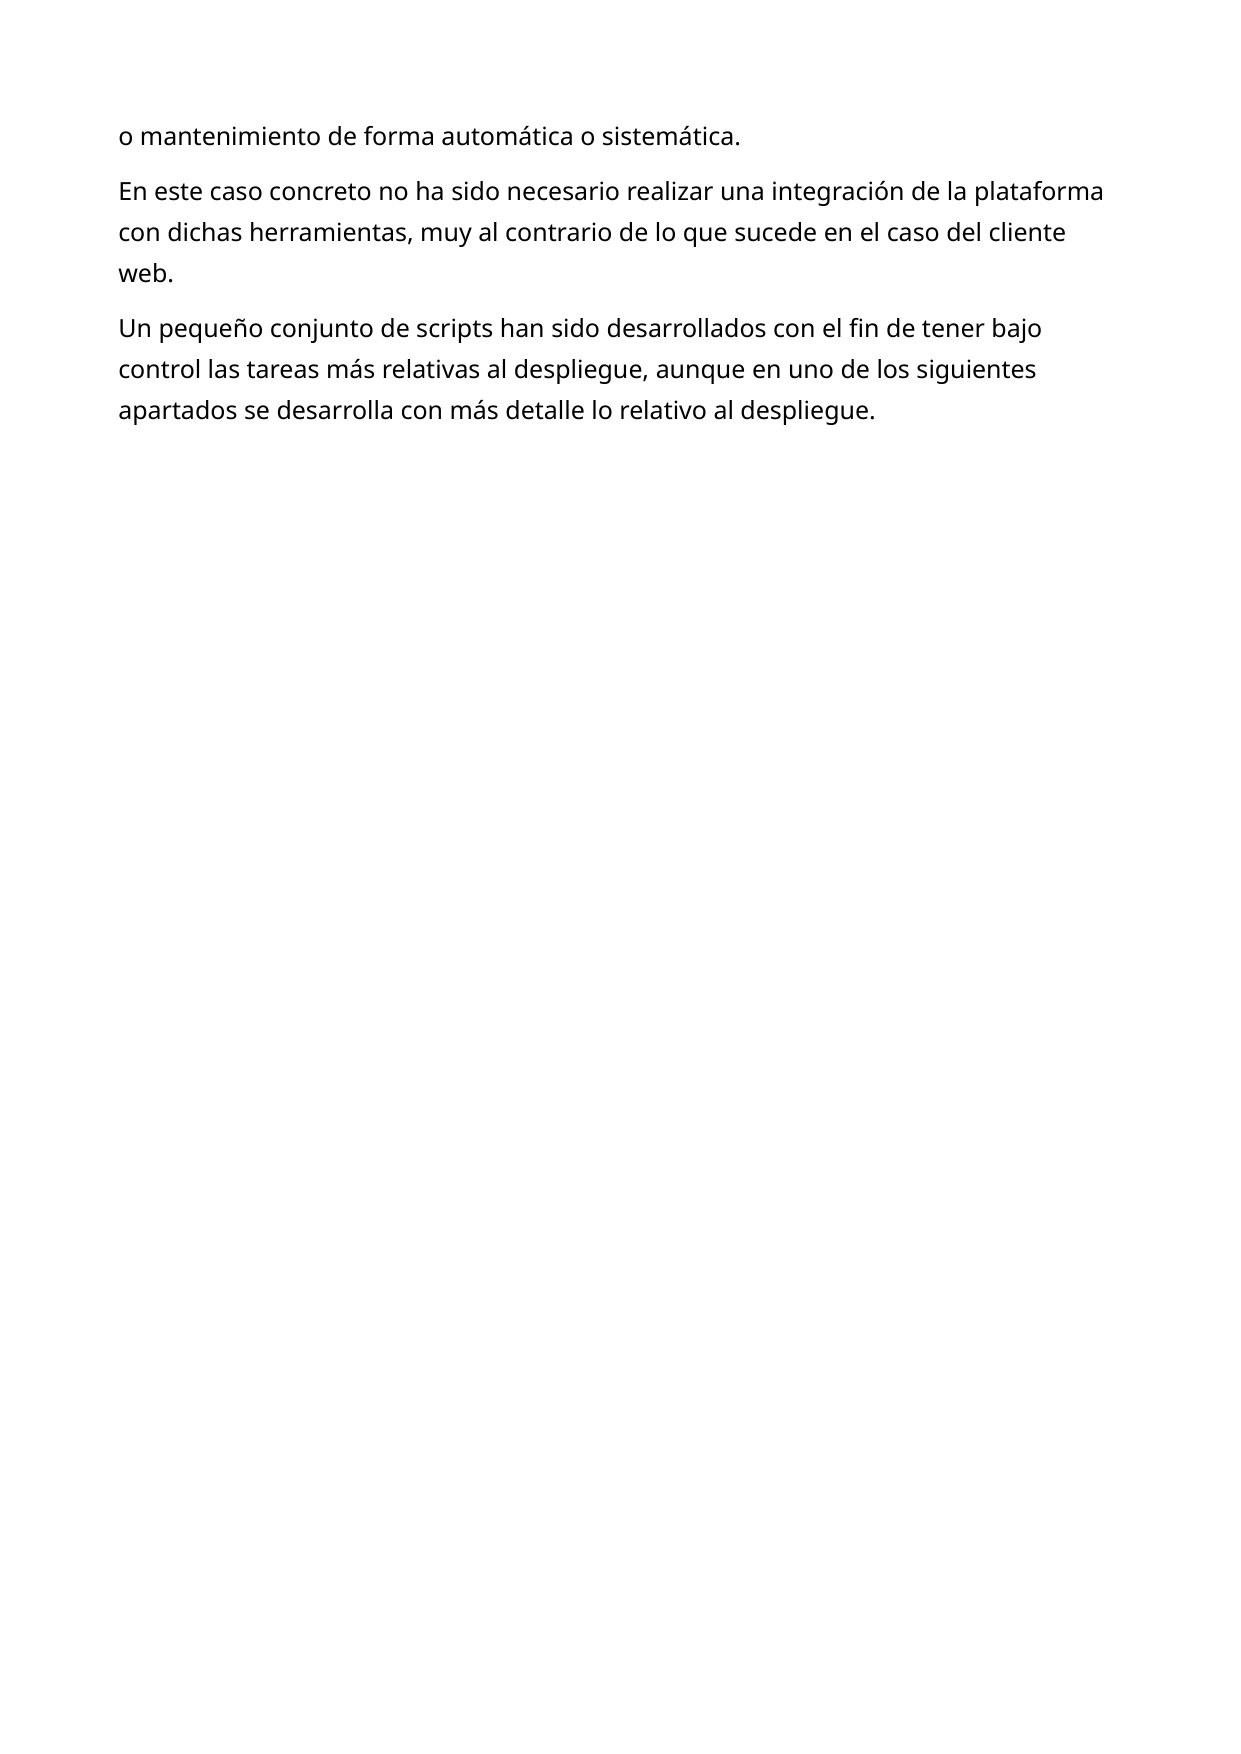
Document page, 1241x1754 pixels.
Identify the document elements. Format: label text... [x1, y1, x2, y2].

text o mantenimiento de forma automática o sistemática. [118, 118, 1122, 152]
text En este caso concreto no ha sido necesario realizar una integración de la plataforma con dichas herramientas, muy al contrario de lo que sucede en el caso del cliente web. [118, 173, 1122, 289]
text Un pequeño conjunto de scripts han sido desarrollados con el fin de tener bajo control las tareas más relativas al despliegue, aunque en uno de los siguientes apartados se desarrolla con más detalle lo relativo al despliegue. [118, 311, 1122, 467]
